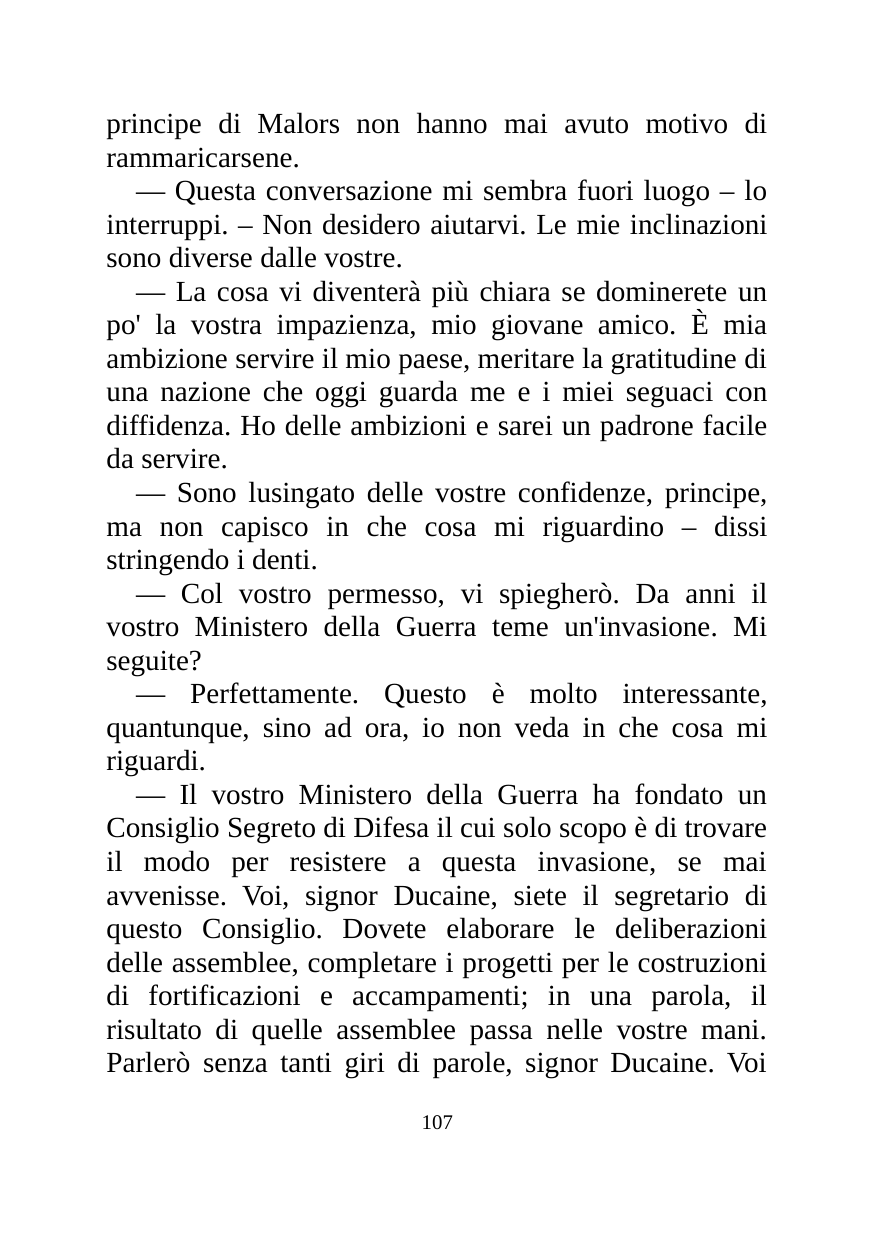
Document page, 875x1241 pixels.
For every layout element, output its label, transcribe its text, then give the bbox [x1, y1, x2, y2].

text — Sono lusingato delle vostre confidenze, principe, ma non capisco in che cosa mi riguardino – dissi stringendo i denti. [106, 475, 768, 576]
text — Questa conversazione mi sembra fuori luogo – lo interruppi. – Non desidero aiutarvi. Le mie inclinazioni sono diverse dalle vostre. [106, 173, 768, 274]
text — Col vostro permesso, vi spiegherò. Da anni il vostro Ministero della Guerra teme un'invasione. Mi seguite? [106, 576, 768, 676]
text — Perfettamente. Questo è molto interessante, quantunque, sino ad ora, io non veda in che cosa mi riguardi. [106, 676, 768, 777]
text principe di Malors non hanno mai avuto motivo di rammaricarsene. [106, 106, 768, 173]
text — Il vostro Ministero della Guerra ha fondato un Consiglio Segreto di Difesa il cui solo scopo è di trovare il modo per resistere a questa invasione, se mai avvenisse. Voi, signor Ducaine, siete il segretario di questo Consiglio. Dovete elaborare le deliberazioni delle assemblee, completare i progetti per le costruzioni di fortificazioni e accampamenti; in una parola, il risultato di quelle assemblee passa nelle vostre mani. Parlerò senza tanti giri di parole, signor Ducaine. Voi [106, 777, 768, 1079]
text — La cosa vi diventerà più chiara se dominerete un po' la vostra impazienza, mio giovane amico. È mia ambizione servire il mio paese, meritare la gratitudine di una nazione che oggi guarda me e i miei seguaci con diffidenza. Ho delle ambizioni e sarei un padrone facile da servire. [106, 274, 768, 475]
